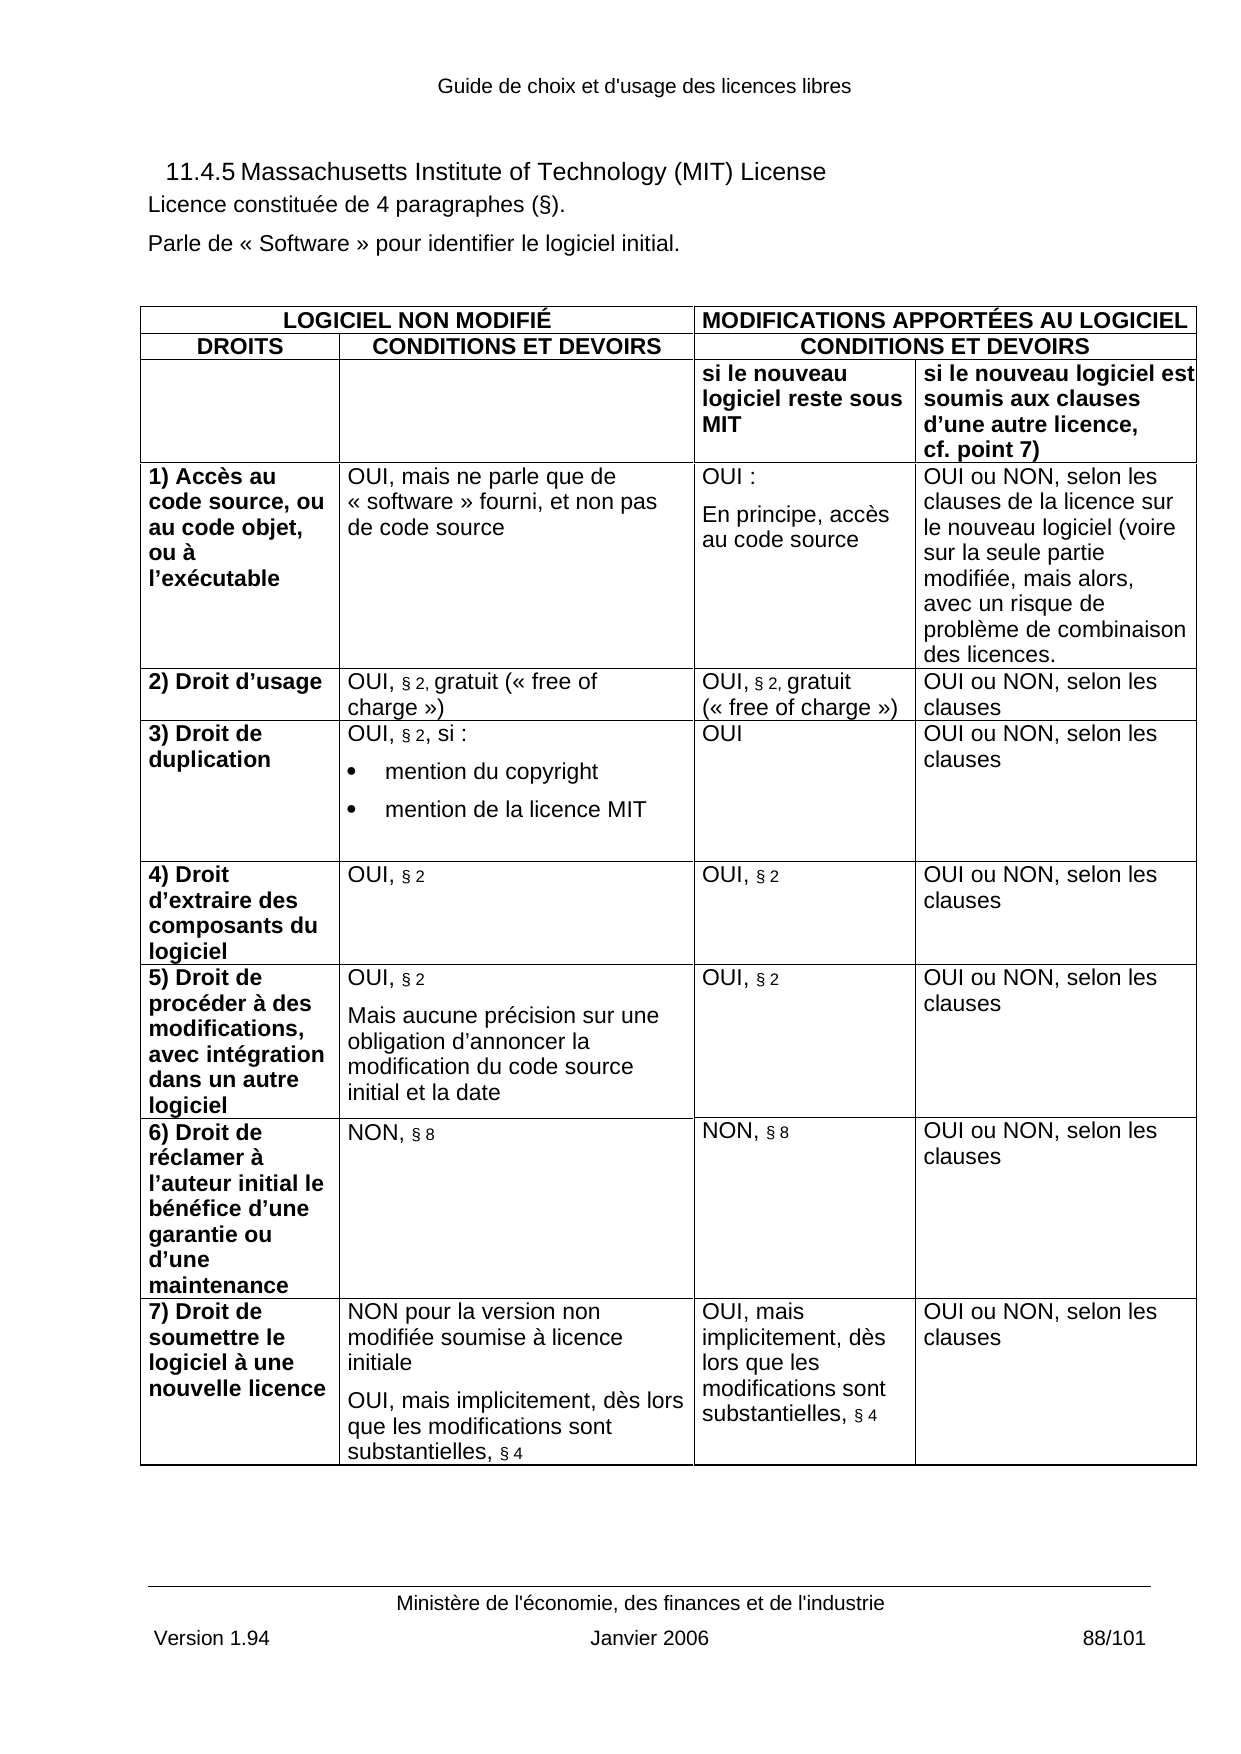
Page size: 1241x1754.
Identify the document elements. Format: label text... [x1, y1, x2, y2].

table_cell OUI [695, 721, 915, 861]
table_header LOGICIEL NON MODIFIÉ [141, 307, 693, 333]
table_cell OUI ou NON, selon les clauses [916, 721, 1196, 861]
table_cell 6) Droit de réclamer à l’auteur initial le bénéfice d’une garantie ou d’une maintenance [141, 1119, 339, 1298]
table_cell OUI, § 2, si : mention du copyright mention de la licence MIT [340, 721, 693, 861]
table_cell 4) Droit d’extraire des composants du logiciel [141, 862, 339, 964]
table_cell si le nouveau logiciel est soumis aux clauses d’une autre licence, cf. point 7) [916, 360, 1196, 462]
table_cell OUI, § 2 [695, 965, 915, 1117]
table_cell OUI, § 2 [340, 862, 693, 964]
table_cell 2) Droit d’usage [141, 669, 339, 720]
table_cell OUI, mais ne parle que de « software » fourni, et non pas de code source [340, 464, 693, 668]
table_cell si le nouveau logiciel reste sous MIT [695, 360, 915, 462]
table_cell 5) Droit de procéder à des modifications, avec intégration dans un autre logiciel [141, 965, 339, 1118]
table_cell 1) Accès au code source, ou au code objet, ou à l’exécutable [141, 464, 339, 668]
table_header MODIFICATIONS APPORTÉES AU LOGICIEL [695, 307, 1196, 333]
table_cell NON, § 8 [695, 1118, 915, 1298]
table_cell 3) Droit de duplication [141, 721, 339, 861]
table_cell OUI ou NON, selon les clauses [916, 1299, 1196, 1464]
table_cell OUI : En principe, accès au code source [695, 464, 915, 668]
table_cell [141, 360, 339, 462]
table_cell OUI ou NON, selon les clauses [916, 669, 1196, 720]
table_cell CONDITIONS ET DEVOIRS [695, 334, 1196, 359]
table_cell OUI ou NON, selon les clauses [916, 1118, 1196, 1298]
table_cell DROITS [141, 334, 339, 359]
table_cell OUI ou NON, selon les clauses [916, 862, 1196, 964]
text Licence constituée de 4 paragraphes (§). [148, 192, 1151, 218]
table_cell NON, § 8 [340, 1119, 693, 1298]
table_cell OUI, § 2 Mais aucune précision sur une obligation d’annoncer la modification du code source initial et la date [340, 965, 693, 1118]
text Parle de « Software » pour identifier le logiciel initial. [148, 230, 1151, 256]
table_cell OUI, mais implicitement, dès lors que les modifications sont substantielles, § 4 [695, 1299, 915, 1464]
table_cell [340, 360, 693, 462]
subtitle Massachusetts Institute of Technology (MIT) License [165, 158, 1151, 186]
table_cell OUI, § 2, gratuit (« free of charge ») [695, 669, 915, 720]
table_cell CONDITIONS ET DEVOIRS [340, 334, 693, 359]
table_cell OUI ou NON, selon les clauses de la licence sur le nouveau logiciel (voire sur la seule partie modifiée, mais alors, avec un risque de problème de combinaison des licences. [916, 464, 1196, 668]
table_cell OUI, § 2, gratuit (« free of charge ») [340, 669, 693, 720]
table_cell 7) Droit de soumettre le logiciel à une nouvelle licence [141, 1299, 339, 1464]
table_cell NON pour la version non modifiée soumise à licence initiale OUI, mais implicitement, dès lors que les modifications sont substantielles, § 4 [340, 1299, 693, 1464]
table_cell OUI, § 2 [695, 862, 915, 964]
table_cell OUI ou NON, selon les clauses [916, 965, 1196, 1117]
